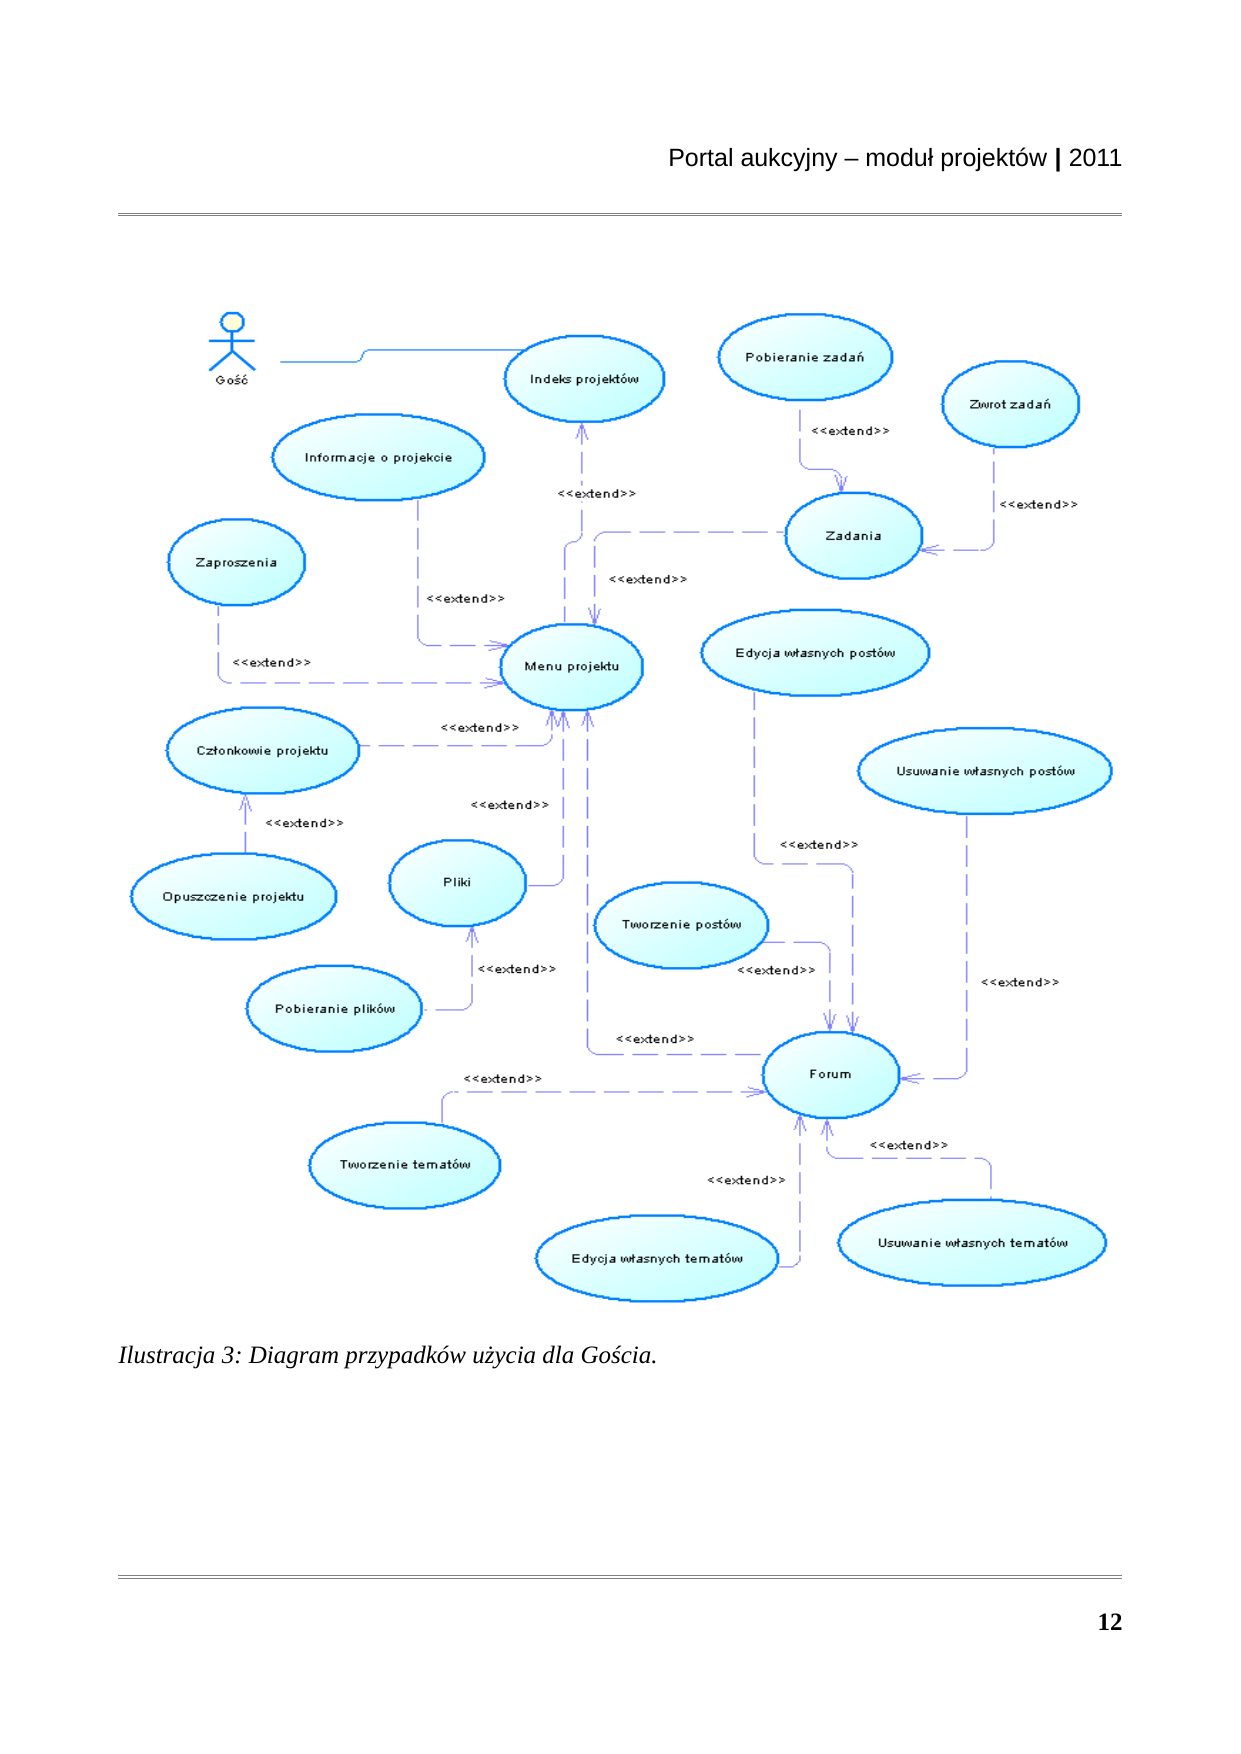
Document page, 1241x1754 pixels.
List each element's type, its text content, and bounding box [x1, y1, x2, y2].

text [118, 257, 1122, 271]
picture [118, 271, 1123, 1340]
text Ilustracja 3: Diagram przypadków użycia dla Gościa. [118, 1340, 1122, 1368]
